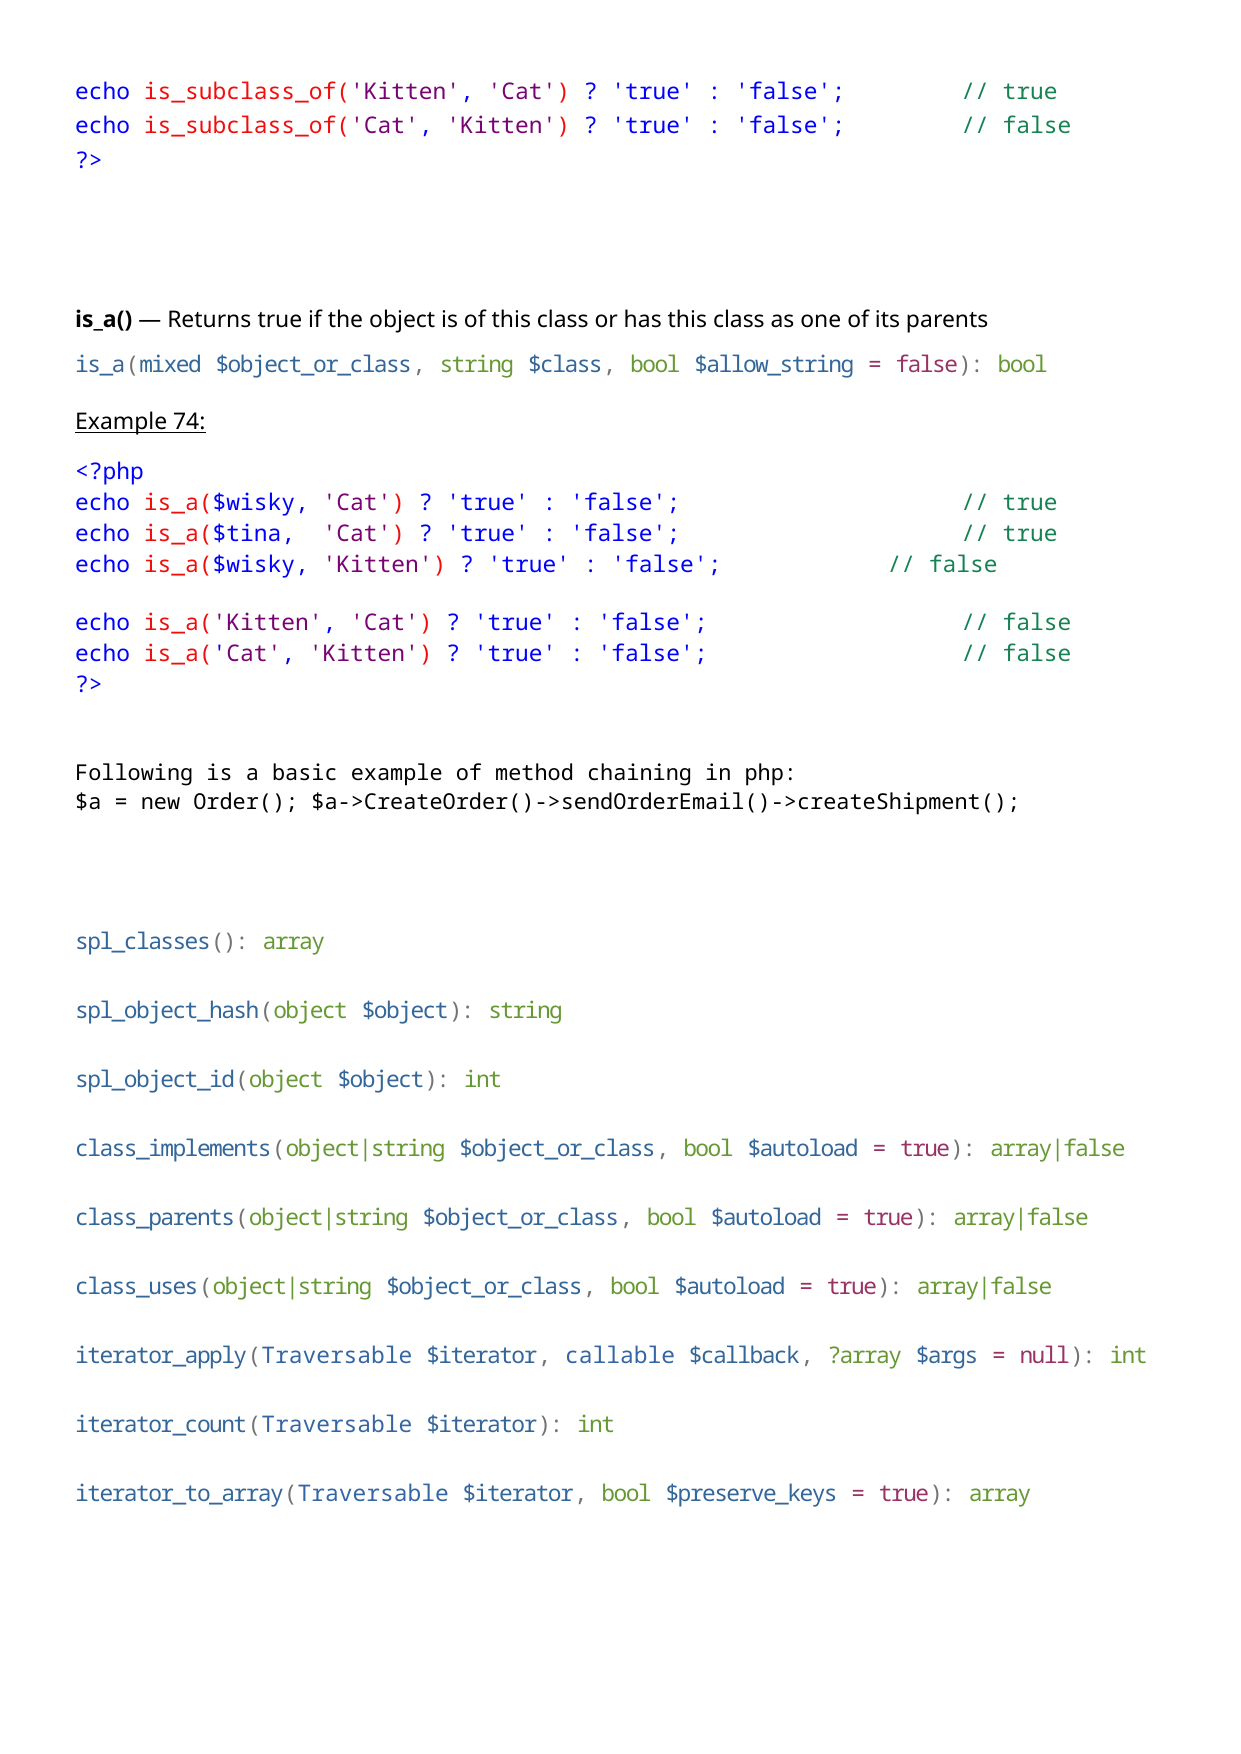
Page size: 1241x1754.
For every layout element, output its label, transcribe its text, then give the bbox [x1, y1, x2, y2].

text iterator_count(Traversable $iterator): int [75, 1408, 1166, 1439]
text echo is_subclass_of('Kitten', 'Cat') ? 'true' : 'false'; // true [75, 75, 1166, 106]
text echo is_a($wisky, 'Kitten') ? 'true' : 'false'; // false [75, 548, 1166, 579]
text iterator_apply(Traversable $iterator, callable $callback, ?array $args = null): int [75, 1339, 1166, 1370]
text class_uses(object|string $object_or_class, bool $autoload = true): array|false [75, 1270, 1166, 1301]
text class_implements(object|string $object_or_class, bool $autoload = true): array|false [75, 1132, 1166, 1163]
list Example 74: [75, 405, 1166, 437]
text class_parents(object|string $object_or_class, bool $autoload = true): array|false [75, 1201, 1166, 1232]
text Following is a basic example of method chaining in php: [75, 756, 1166, 786]
text is_a() — Returns true if the object is of this class or has this class as one of its parents [75, 303, 1166, 334]
text echo is_a($tina, 'Cat') ? 'true' : 'false'; // true [75, 517, 1166, 548]
text ?> [75, 143, 1166, 175]
text <?php [75, 454, 1166, 486]
text iterator_to_array(Traversable $iterator, bool $preserve_keys = true): array [75, 1477, 1166, 1508]
text spl_object_id(object $object): int [75, 1063, 1166, 1094]
text ?> [75, 668, 1166, 699]
text spl_classes(): array [75, 925, 1166, 956]
text echo is_a('Cat', 'Kitten') ? 'true' : 'false'; // false [75, 637, 1166, 668]
text echo is_a($wisky, 'Cat') ? 'true' : 'false'; // true [75, 486, 1166, 517]
text is_a(mixed $object_or_class, string $class, bool $allow_string = false): bool [75, 348, 1166, 379]
text $a = new Order(); $a->CreateOrder()->sendOrderEmail()->createShipment(); [75, 786, 1166, 816]
text echo is_a('Kitten', 'Cat') ? 'true' : 'false'; // false [75, 606, 1166, 637]
text echo is_subclass_of('Cat', 'Kitten') ? 'true' : 'false'; // false [75, 109, 1166, 141]
text spl_object_hash(object $object): string [75, 994, 1166, 1025]
